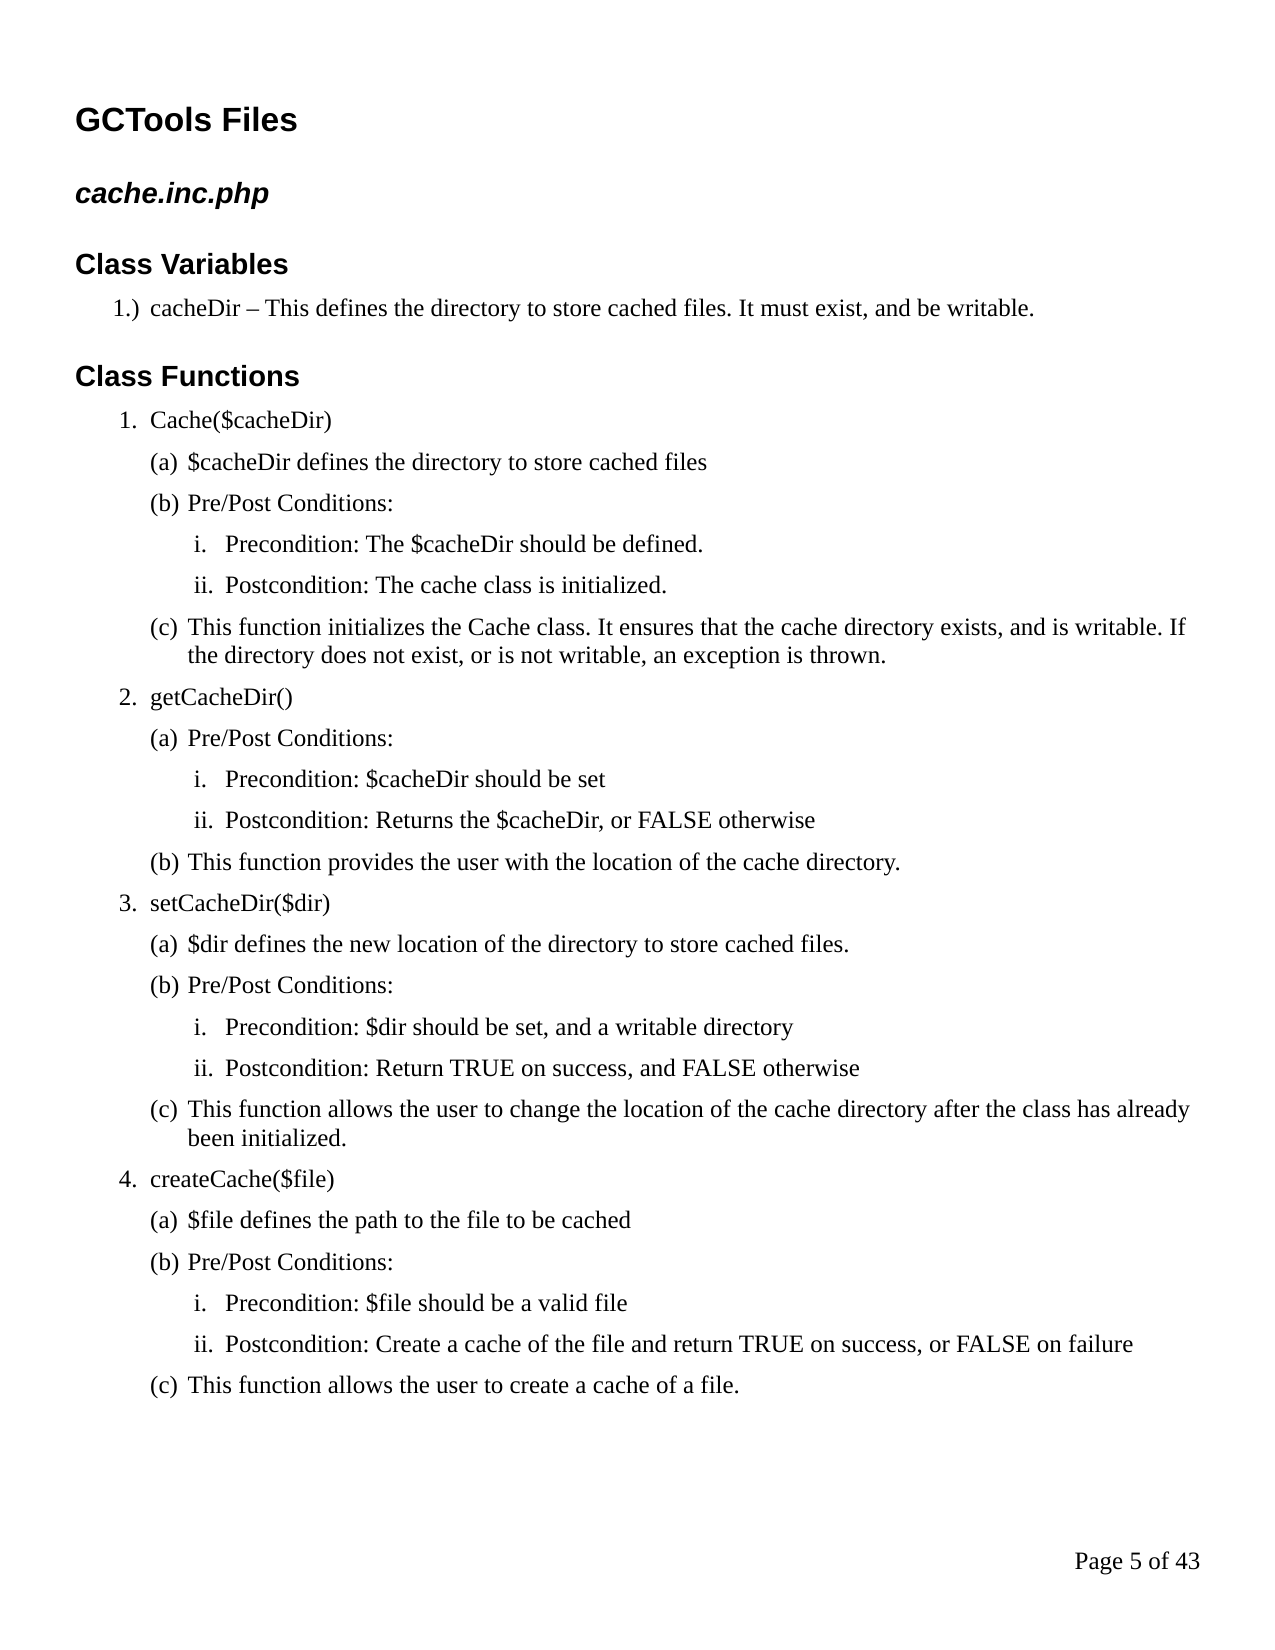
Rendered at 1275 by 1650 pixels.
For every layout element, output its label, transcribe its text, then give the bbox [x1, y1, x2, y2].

list This function allows the user to create a cache of a file. [150, 1371, 1200, 1399]
list Pre/Post Conditions: [150, 971, 1200, 999]
list $dir defines the new location of the directory to store cached files. [150, 929, 1200, 958]
list Postcondition: Returns the $cacheDir, or FALSE otherwise [187, 806, 1200, 834]
list createCache($file) [112, 1164, 1200, 1193]
list $file defines the path to the file to be cached [150, 1206, 1200, 1234]
list Pre/Post Conditions: [150, 723, 1200, 752]
list cacheDir – This defines the directory to store cached files. It must exist, and be writable. [112, 293, 1200, 322]
subtitle Class Variables [75, 247, 1200, 281]
list This function provides the user with the location of the cache directory. [150, 847, 1200, 876]
list getCacheDir() [112, 682, 1200, 711]
subtitle cache.inc.php [75, 176, 1200, 210]
subtitle GCTools Files [75, 100, 1200, 139]
list Pre/Post Conditions: [150, 488, 1200, 517]
list setCacheDir($dir) [112, 888, 1200, 917]
subtitle Class Functions [75, 359, 1200, 393]
list Postcondition: Return TRUE on success, and FALSE otherwise [187, 1053, 1200, 1082]
list $cacheDir defines the directory to store cached files [150, 447, 1200, 476]
list Pre/Post Conditions: [150, 1247, 1200, 1276]
list This function allows the user to change the location of the cache directory after the class has already been initialized. [150, 1094, 1200, 1152]
list Postcondition: Create a cache of the file and return TRUE on success, or FALSE on failure [187, 1329, 1200, 1358]
list This function initializes the Cache class. It ensures that the cache directory exists, and is writable. If the directory does not exist, or is not writable, an exception is thrown. [150, 612, 1200, 669]
list Precondition: The $cacheDir should be defined. [187, 529, 1200, 558]
list Postcondition: The cache class is initialized. [187, 571, 1200, 599]
list Cache($cacheDir) [112, 406, 1200, 434]
list Precondition: $cacheDir should be set [187, 764, 1200, 793]
list Precondition: $dir should be set, and a writable directory [187, 1012, 1200, 1041]
list Precondition: $file should be a valid file [187, 1288, 1200, 1317]
